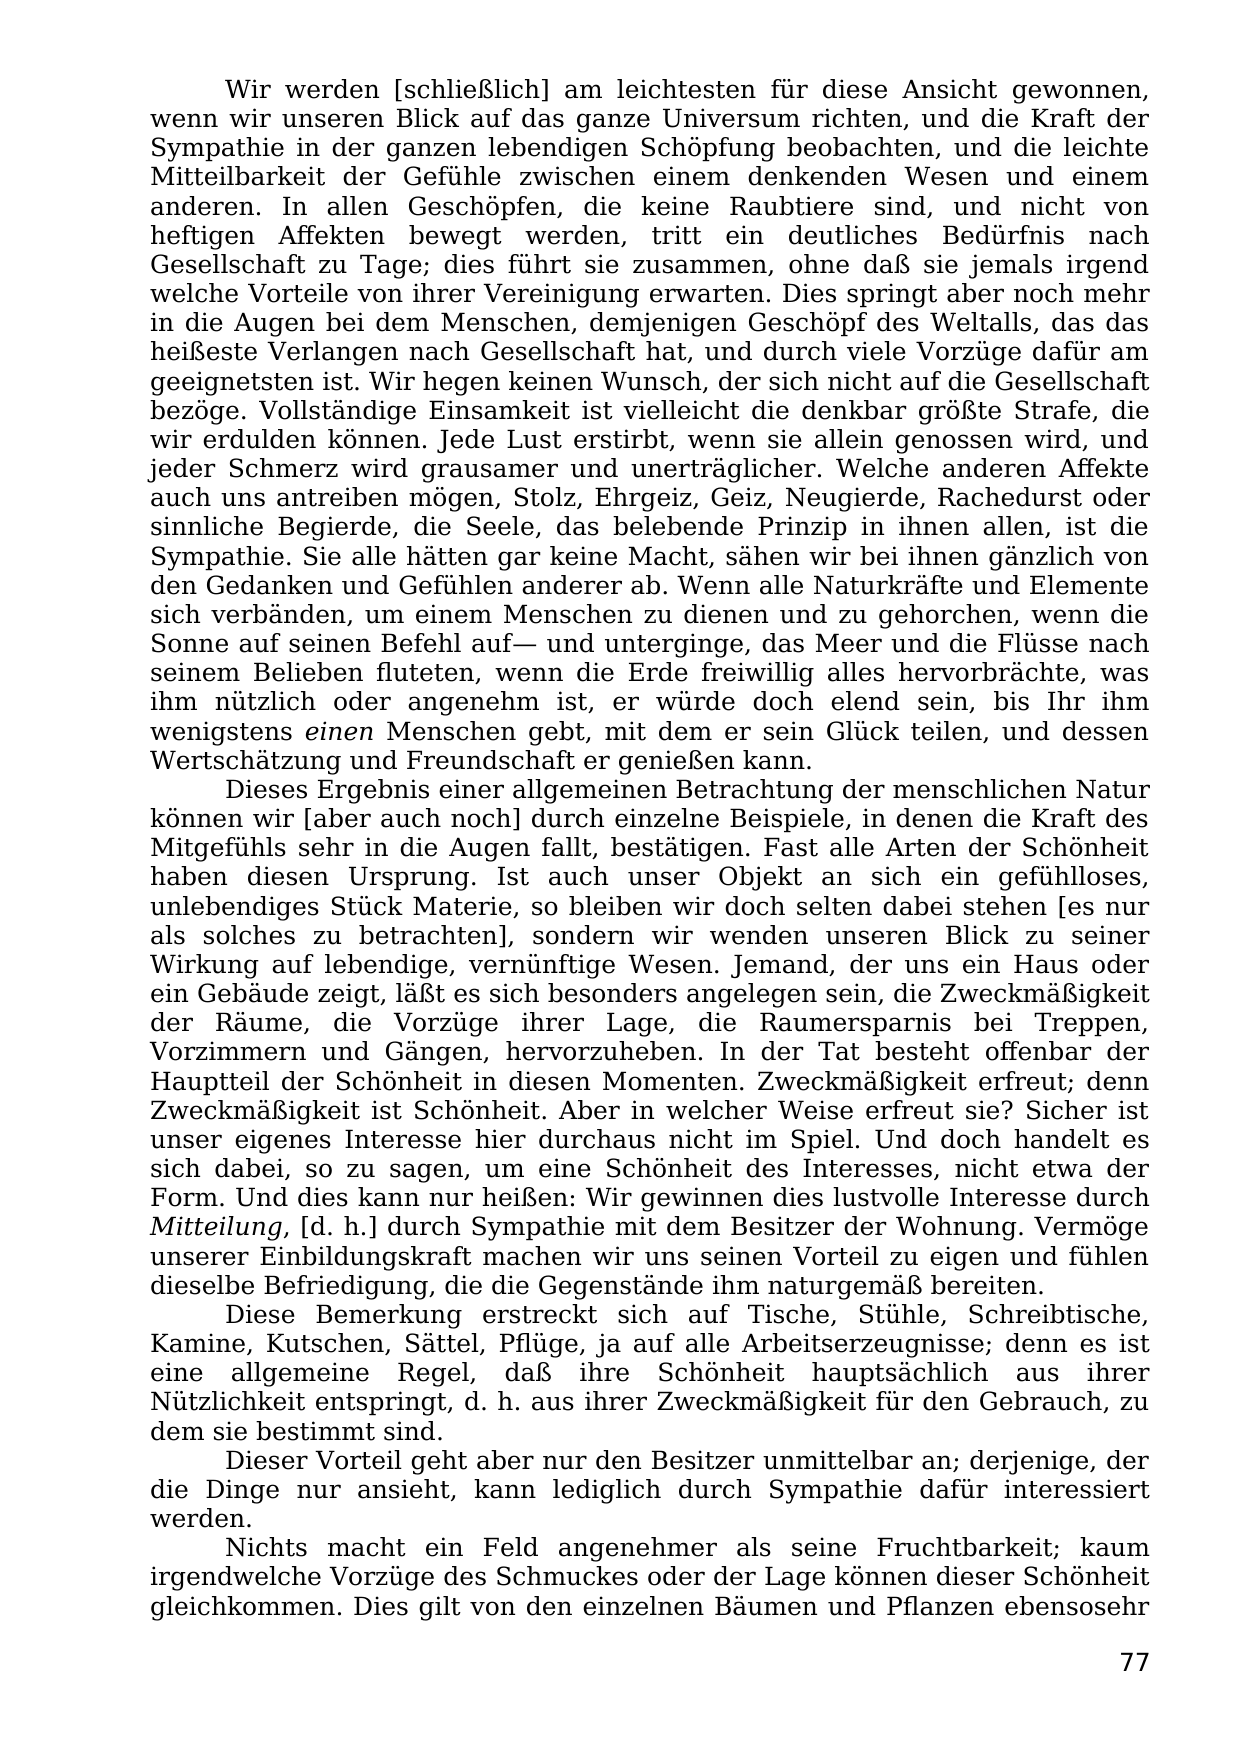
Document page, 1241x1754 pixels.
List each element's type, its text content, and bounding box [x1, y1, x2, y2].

text Dieses Ergebnis einer allgemeinen Betrachtung der menschlichen Natur können wir [aber auch noch] durch einzelne Beispiele, in denen die Kraft des Mitgefühls sehr in die Augen fallt, bestätigen. Fast alle Arten der Schönheit haben diesen Ursprung. Ist auch unser Objekt an sich ein gefühlloses, unlebendiges Stück Materie, so bleiben wir doch selten dabei stehen [es nur als solches zu betrachten], sondern wir wenden unseren Blick zu seiner Wirkung auf lebendige, vernünftige Wesen. Jemand, der uns ein Haus oder ein Gebäude zeigt, läßt es sich besonders angelegen sein, die Zweckmäßigkeit der Räume, die Vorzüge ihrer Lage, die Raumersparnis bei Treppen, Vorzimmern und Gängen, hervorzuheben. In der Tat besteht offenbar der Hauptteil der Schönheit in diesen Momenten. Zweckmäßigkeit erfreut; denn Zweckmäßigkeit ist Schönheit. Aber in welcher Weise erfreut sie? Sicher ist unser eigenes Interesse hier durchaus nicht im Spiel. Und doch handelt es sich dabei, so zu sagen, um eine Schönheit des Interesses, nicht etwa der Form. Und dies kann nur heißen: Wir gewinnen dies lustvolle Interesse durch Mitteilung, [d. h.] durch Sympathie mit dem Besitzer der Wohnung. Vermöge unserer Einbildungskraft machen wir uns seinen Vorteil zu eigen und fühlen dieselbe Befriedigung, die die Gegenstände ihm naturgemäß bereiten. [150, 775, 1151, 1300]
text Wir werden [schließlich] am leichtesten für diese Ansicht gewonnen, wenn wir unseren Blick auf das ganze Universum richten, und die Kraft der Sympathie in der ganzen lebendigen Schöpfung beobachten, und die leichte Mitteilbarkeit der Gefühle zwischen einem denkenden Wesen und einem anderen. In allen Geschöpfen, die keine Raubtiere sind, und nicht von heftigen Affekten bewegt werden, tritt ein deutliches Bedürfnis nach Gesellschaft zu Tage; dies führt sie zusammen, ohne daß sie jemals irgend welche Vorteile von ihrer Vereinigung erwarten. Dies springt aber noch mehr in die Augen bei dem Menschen, demjenigen Geschöpf des Weltalls, das das heißeste Verlangen nach Gesellschaft hat, und durch viele Vorzüge dafür am geeignetsten ist. Wir hegen keinen Wunsch, der sich nicht auf die Gesellschaft bezöge. Vollständige Einsamkeit ist vielleicht die denkbar größte Strafe, die wir erdulden können. Jede Lust erstirbt, wenn sie allein genossen wird, und jeder Schmerz wird grausamer und unerträglicher. Welche anderen Affekte auch uns antreiben mögen, Stolz, Ehrgeiz, Geiz, Neugierde, Rachedurst oder sinnliche Begierde, die Seele, das belebende Prinzip in ihnen allen, ist die Sympathie. Sie alle hätten gar keine Macht, sähen wir bei ihnen gänzlich von den Gedanken und Gefühlen anderer ab. Wenn alle Naturkräfte und Elemente sich verbänden, um einem Menschen zu dienen und zu gehorchen, wenn die Sonne auf seinen Befehl auf— und unterginge, das Meer und die Flüsse nach seinem Belieben fluteten, wenn die Erde freiwillig alles hervorbrächte, was ihm nützlich oder angenehm ist, er würde doch elend sein, bis Ihr ihm wenigstens einen Menschen gebt, mit dem er sein Glück teilen, und dessen Wertschätzung und Freundschaft er genießen kann. [150, 75, 1151, 775]
text Nichts macht ein Feld angenehmer als seine Fruchtbarkeit; kaum irgendwelche Vorzüge des Schmuckes oder der Lage können dieser Schönheit gleichkommen. Dies gilt von den einzelnen Bäumen und Pflanzen ebensosehr [150, 1533, 1151, 1621]
text Diese Bemerkung erstreckt sich auf Tische, Stühle, Schreibtische, Kamine, Kutschen, Sättel, Pflüge, ja auf alle Arbeitserzeugnisse; denn es ist eine allgemeine Regel, daß ihre Schönheit hauptsächlich aus ihrer Nützlichkeit entspringt, d. h. aus ihrer Zweckmäßigkeit für den Gebrauch, zu dem sie bestimmt sind. [150, 1300, 1151, 1446]
text Dieser Vorteil geht aber nur den Besitzer unmittelbar an; derjenige, der die Dinge nur ansieht, kann lediglich durch Sympathie dafür interessiert werden. [150, 1446, 1151, 1533]
